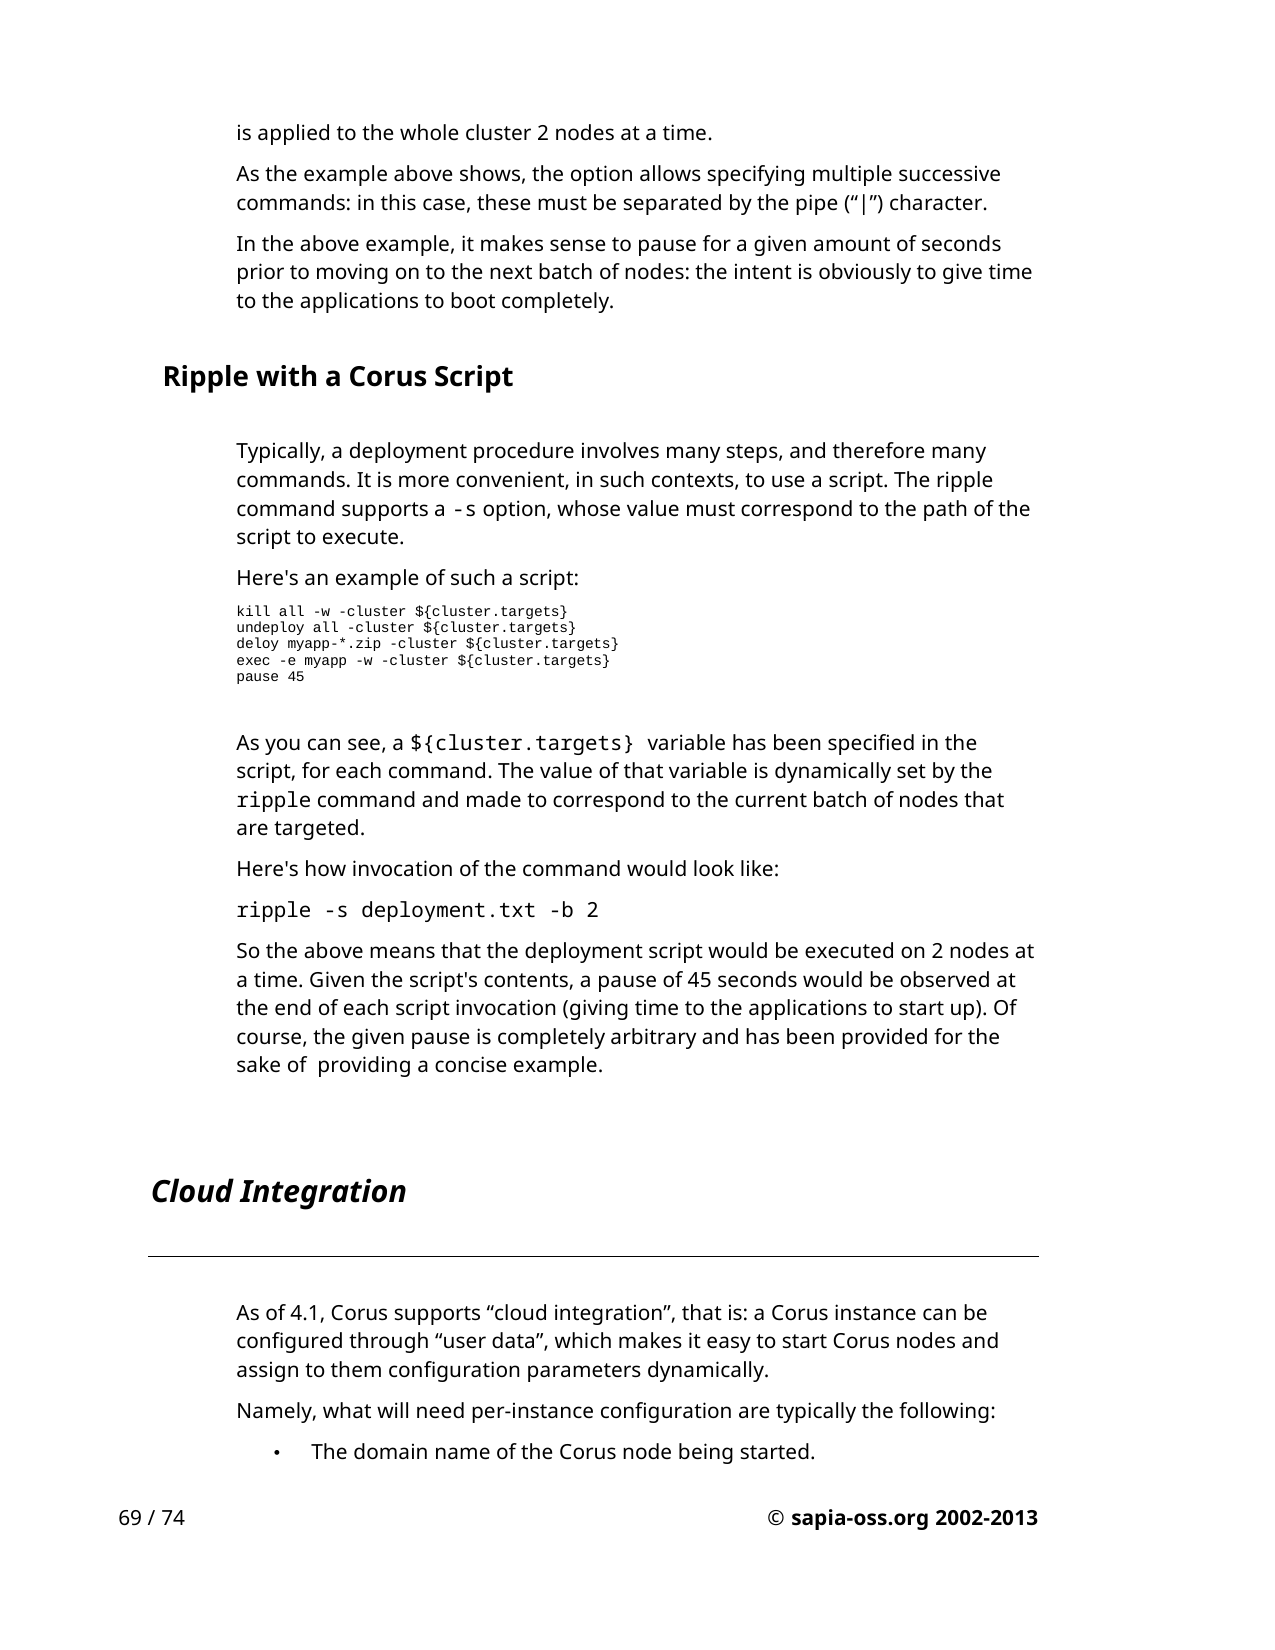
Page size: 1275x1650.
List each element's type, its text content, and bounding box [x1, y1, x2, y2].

text deloy myapp-*.zip -cluster ${cluster.targets} [236, 637, 1039, 653]
text ripple -s deployment.txt -b 2 [236, 895, 1039, 924]
text exec -e myapp -w -cluster ${cluster.targets} [236, 653, 1039, 670]
text kill all -w -cluster ${cluster.targets} [236, 604, 1039, 621]
text is applied to the whole cluster 2 nodes at a time. [236, 118, 1039, 147]
subtitle Ripple with a Corus Script [162, 357, 1039, 394]
text Here's how invocation of the command would look like: [236, 854, 1039, 883]
text Here's an example of such a script: [236, 563, 1039, 592]
text In the above example, it makes sense to pause for a given amount of seconds prior to moving on to the next batch of nodes: the intent is obviously to give time to the applications to boot completely. [236, 229, 1039, 314]
text Namely, what will need per-instance configuration are typically the following: [236, 1396, 1039, 1424]
subtitle Cloud Integration [148, 1167, 1039, 1256]
list The domain name of the Corus node being started. [274, 1437, 1157, 1465]
text As the example above shows, the option allows specifying multiple successive commands: in this case, these must be separated by the pipe (“|”) character. [236, 159, 1039, 216]
text undeploy all -cluster ${cluster.targets} [236, 621, 1039, 637]
text As you can see, a ${cluster.targets} variable has been specified in the script, for each command. The value of that variable is dynamically set by the ripple command and made to correspond to the current batch of nodes that are targeted. [236, 727, 1039, 842]
text As of 4.1, Corus supports “cloud integration”, that is: a Corus instance can be configured through “user data”, which makes it easy to start Corus nodes and assign to them configuration parameters dynamically. [236, 1297, 1039, 1383]
text Typically, a deployment procedure involves many steps, and therefore many commands. It is more convenient, in such contexts, to use a script. The ripple command supports a -s option, whose value must correspond to the path of the script to execute. [236, 436, 1039, 551]
text So the above means that the deployment script would be executed on 2 nodes at a time. Given the script's contents, a pause of 45 seconds would be observed at the end of each script invocation (giving time to the applications to start up). Of course, the given pause is completely arbitrary and has been provided for the sake of providing a concise example. [236, 936, 1039, 1079]
text pause 45 [236, 670, 1039, 686]
